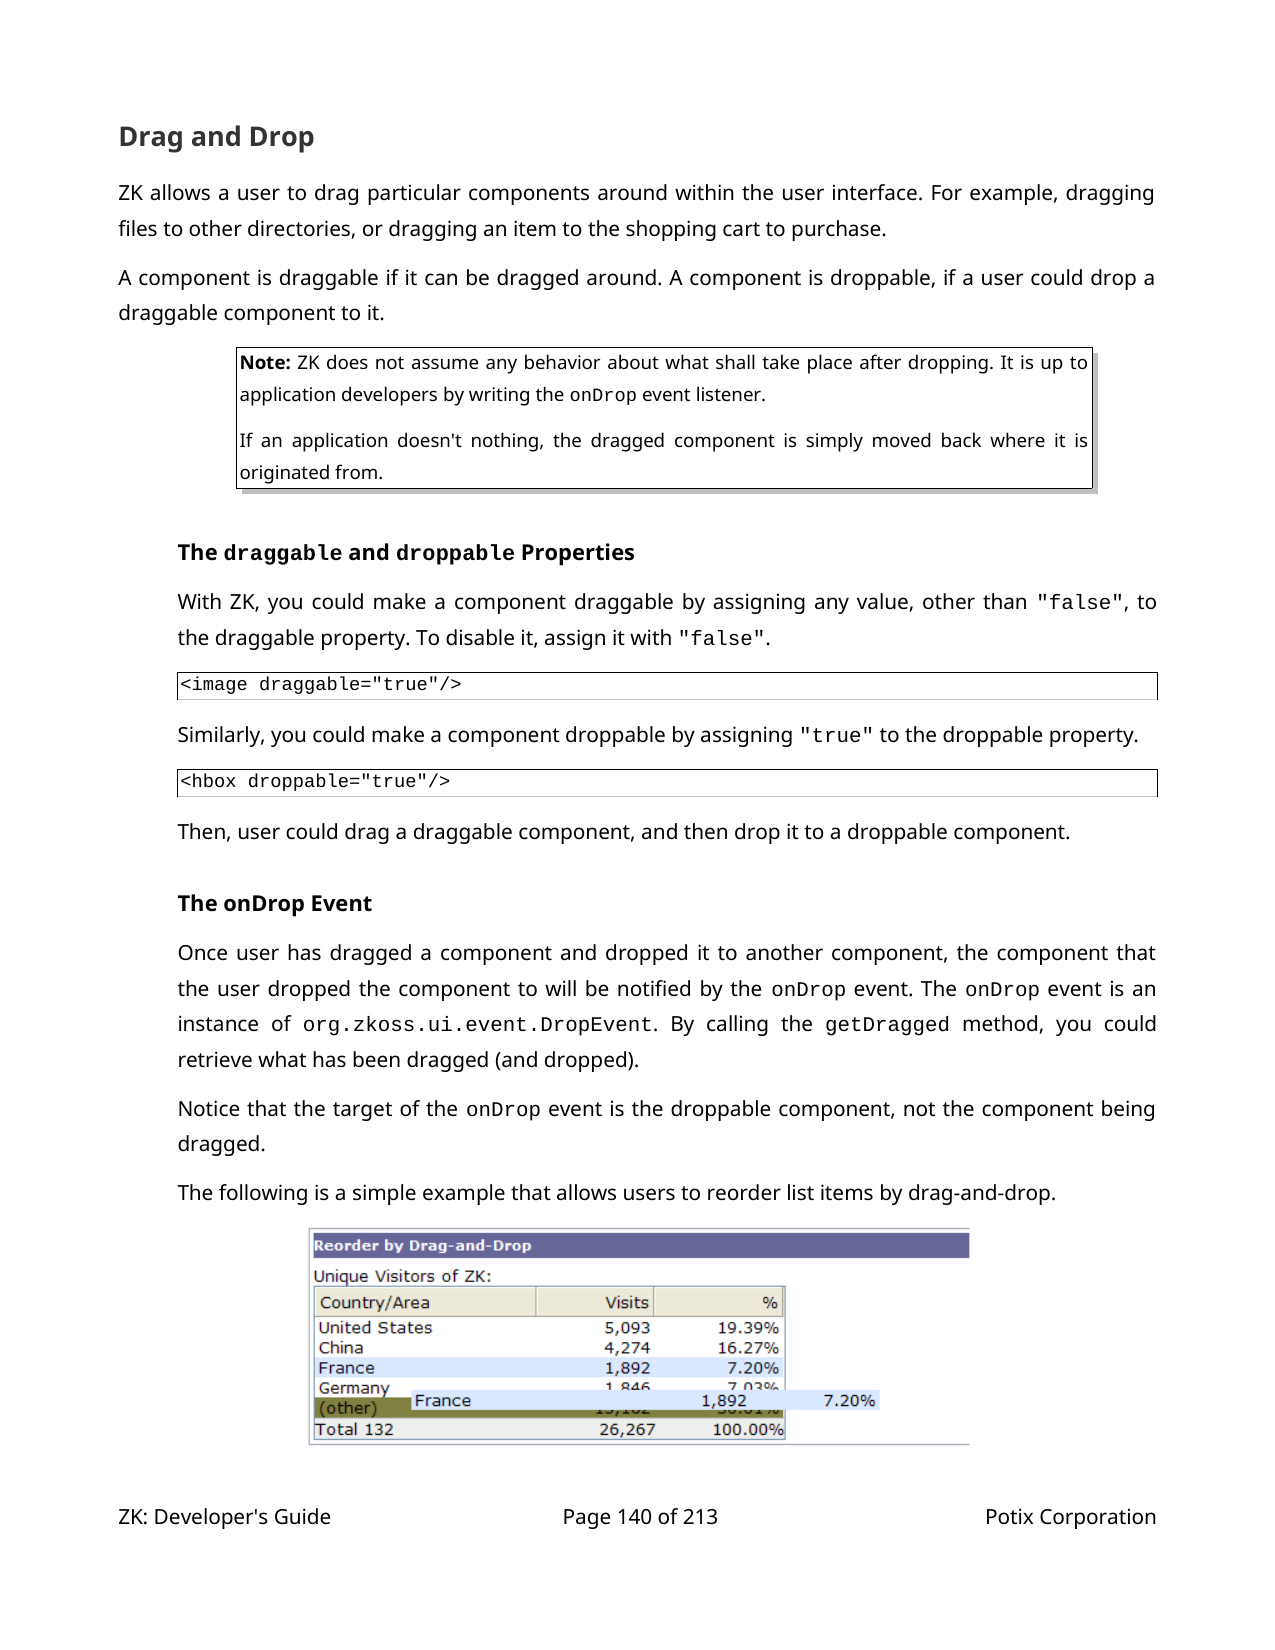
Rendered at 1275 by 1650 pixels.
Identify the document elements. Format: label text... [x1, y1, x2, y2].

text A component is draggable if it can be dragged around. A component is droppable, if a user could drop a draggable component to it. [118, 263, 1157, 326]
text The following is a simple example that allows users to reorder list items by drag-and-drop. [177, 1178, 1157, 1206]
text <hbox droppable="true"/> [178, 770, 1157, 796]
text Once user has dragged a component and dropped it to another component, the component that the user dropped the component to will be notified by the onDrop event. The onDrop event is an instance of org.zkoss.ui.event.DropEvent. By calling the getDragged method, you could retrieve what has been dragged (and dropped). [177, 938, 1157, 1073]
text ZK allows a user to drag particular components around within the user interface. For example, dragging files to other directories, or dragging an item to the shopping cart to purchase. [118, 178, 1157, 242]
subtitle The onDrop Event [177, 888, 1157, 918]
text Then, user could drag a draggable component, and then drop it to a droppable component. [177, 817, 1157, 845]
text Note: ZK does not assume any behavior about what shall take place after dropping. It is up to application developers by writing the onDrop event listener. [237, 348, 1092, 407]
text Similarly, you could make a component droppable by assigning "true" to the droppable property. [177, 720, 1157, 749]
text <image draggable="true"/> [178, 673, 1157, 699]
subtitle Drag and Drop [118, 118, 1157, 155]
picture [305, 1223, 970, 1449]
subtitle The draggable and droppable Properties [177, 537, 1157, 567]
text If an application doesn't nothing, the dragged component is simply moved back where it is originated from. [237, 425, 1092, 488]
text Notice that the target of the onDrop event is the droppable component, not the component being dragged. [177, 1094, 1157, 1157]
text With ZK, you could make a component draggable by assigning any value, other than "false", to the draggable property. To disable it, assign it with "false". [177, 587, 1157, 652]
